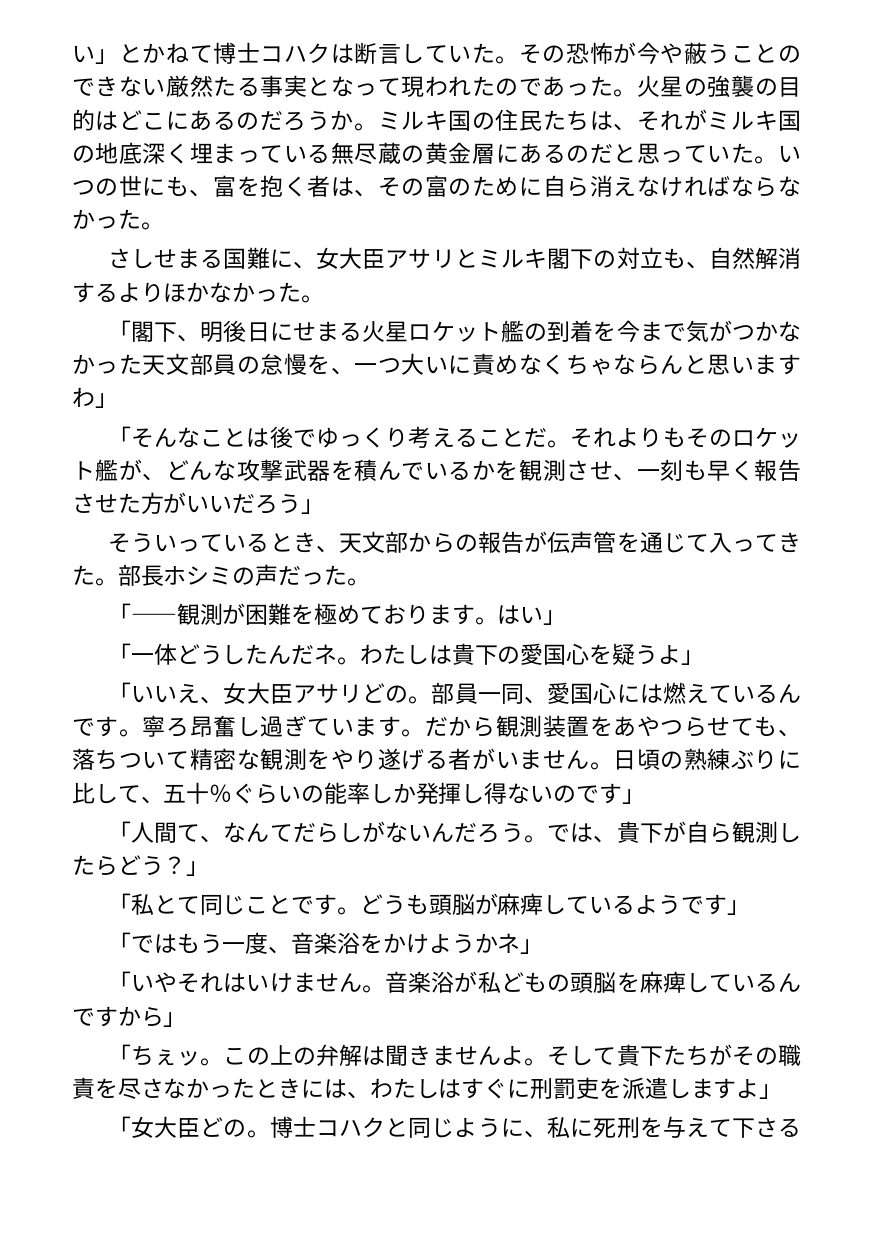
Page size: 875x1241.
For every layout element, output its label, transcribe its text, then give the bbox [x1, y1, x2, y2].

text そういっているとき、天文部からの報告が伝声管を通じて入ってきた。部長ホシミの声だった。 [72, 525, 802, 591]
text 「ではもう一度、音楽浴をかけようかネ」 [72, 926, 802, 959]
text 「ちぇッ。この上の弁解は聞きませんよ。そして貴下たちがその職責を尽さなかったときには、わたしはすぐに刑罰吏を派遣しますよ」 [72, 1038, 802, 1104]
text 「――観測が困難を極めております。はい」 [72, 597, 802, 631]
text 「いいえ、女大臣アサリどの。部員一同、愛国心には燃えているんです。寧ろ昂奮し過ぎています。だから観測装置をあやつらせても、落ちついて精密な観測をやり遂げる者がいません。日頃の熟練ぶりに比して、五十％ぐらいの能率しか発揮し得ないのです」 [72, 676, 802, 809]
text 「人間て、なんてだらしがないんだろう。では、貴下が自ら観測したらどう？」 [72, 814, 802, 881]
text 「私とて同じことです。どうも頭脳が麻痺しているようです」 [72, 887, 802, 920]
text 「一体どうしたんだネ。わたしは貴下の愛国心を疑うよ」 [72, 637, 802, 670]
text 「閣下、明後日にせまる火星ロケット艦の到着を今まで気がつかなかった天文部員の怠慢を、一つ大いに責めなくちゃならんと思いますわ」 [72, 314, 802, 413]
text い」とかねて博士コハクは断言していた。その恐怖が今や蔽うことのできない厳然たる事実となって現われたのであった。火星の強襲の目的はどこにあるのだろうか。ミルキ国の住民たちは、それがミルキ国の地底深く埋まっている無尽蔵の黄金層にあるのだと思っていた。いつの世にも、富を抱く者は、その富のために自ら消えなければならなかった。 [72, 36, 802, 235]
text 「いやそれはいけません。音楽浴が私どもの頭脳を麻痺しているんですから」 [72, 965, 802, 1032]
text 「女大臣どの。博士コハクと同じように、私に死刑を与えて下さる [72, 1110, 802, 1143]
text さしせまる国難に、女大臣アサリとミルキ閣下の対立も、自然解消するよりほかなかった。 [72, 241, 802, 308]
text 「そんなことは後でゆっくり考えることだ。それよりもそのロケット艦が、どんな攻撃武器を積んでいるかを観測させ、一刻も早く報告させた方がいいだろう」 [72, 419, 802, 519]
